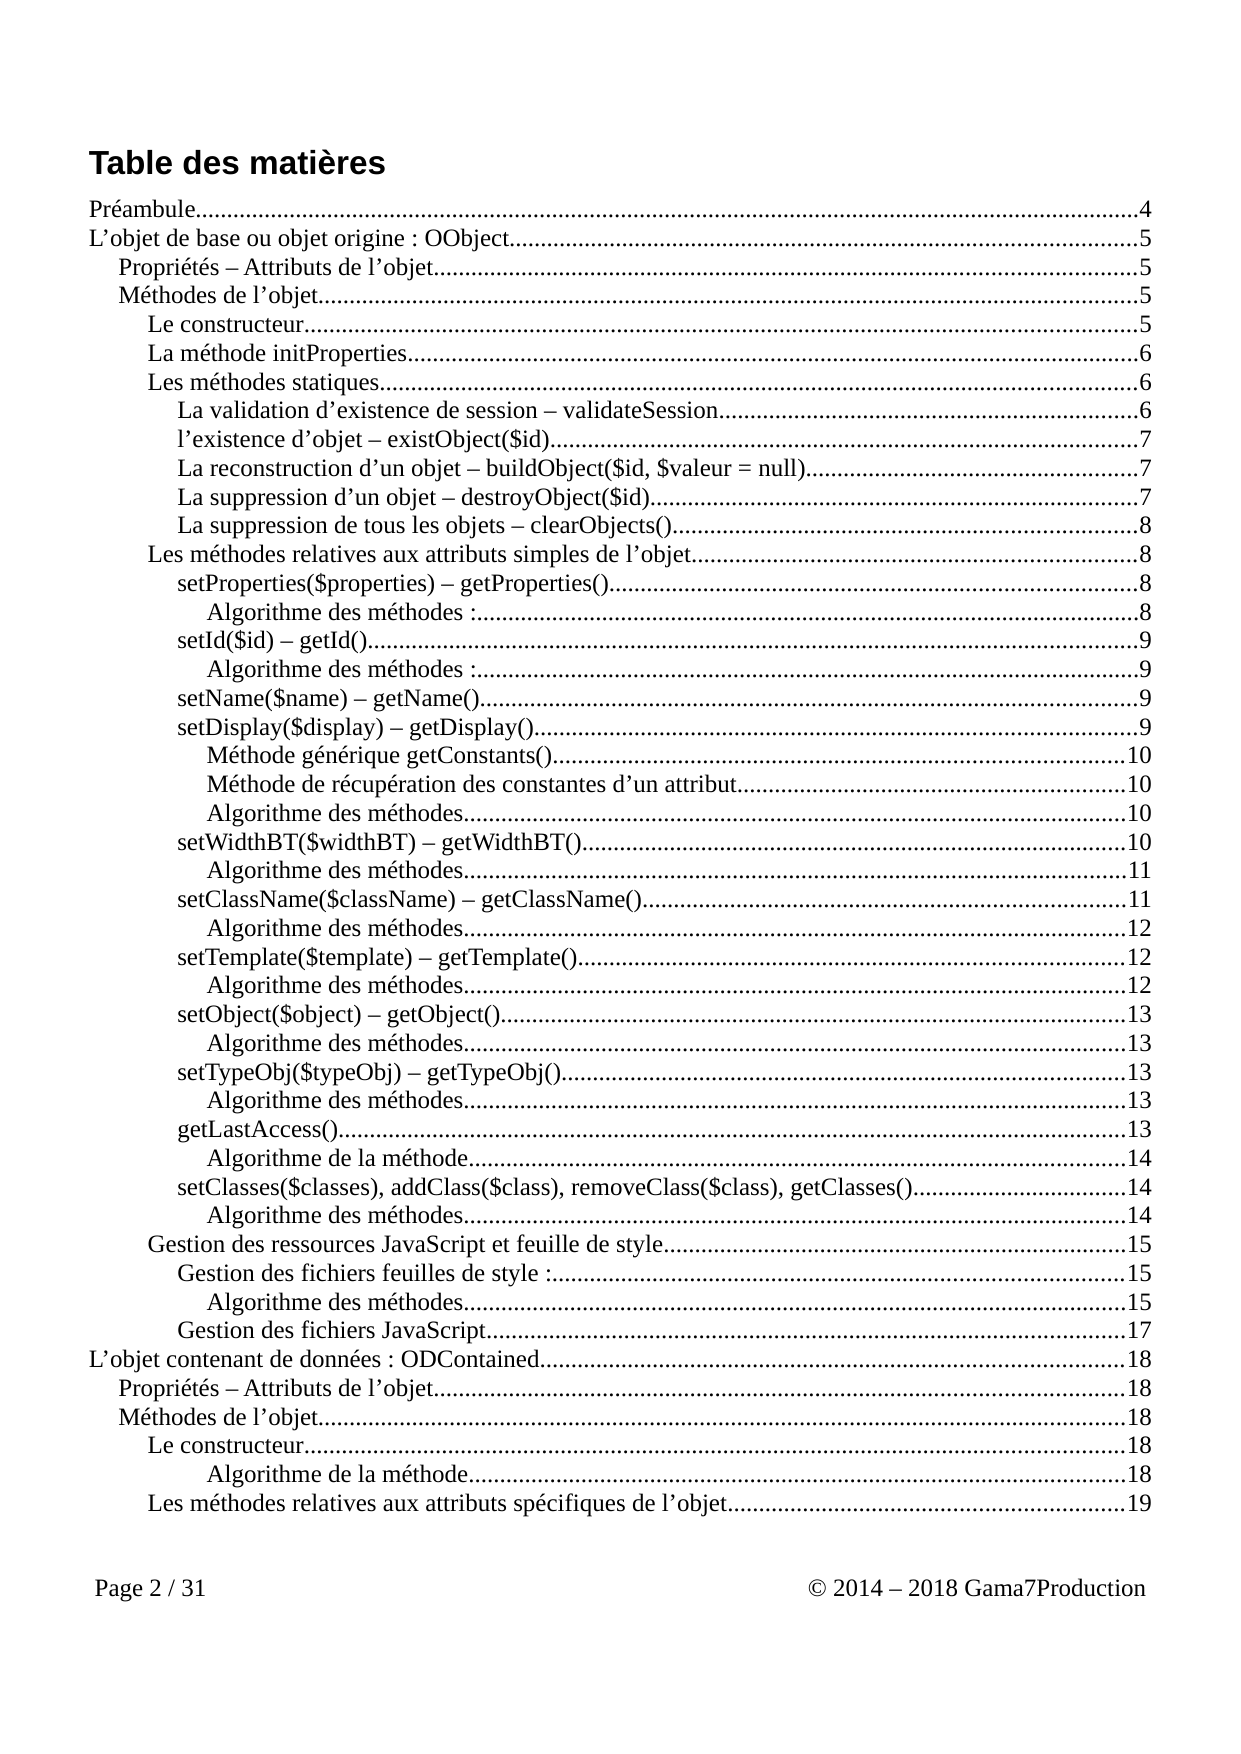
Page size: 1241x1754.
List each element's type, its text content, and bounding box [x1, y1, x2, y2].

text La suppression de tous les objets – clearObjects() 8 [177, 510, 1152, 539]
text Propriétés – Attributs de l’objet 18 [118, 1373, 1152, 1402]
text Algorithme des méthodes 12 [206, 913, 1152, 942]
text Le constructeur 18 [147, 1430, 1152, 1459]
text Algorithme des méthodes : 8 [206, 597, 1152, 625]
text Les méthodes relatives aux attributs spécifiques de l’objet 19 [147, 1488, 1152, 1517]
text Algorithme des méthodes 12 [206, 970, 1152, 999]
text setProperties($properties) – getProperties() 8 [177, 568, 1152, 597]
text setTypeObj($typeObj) – getTypeObj() 13 [177, 1057, 1152, 1085]
text Algorithme des méthodes 13 [206, 1028, 1152, 1057]
subtitle Table des matières [88, 143, 1152, 182]
text setClasses($classes), addClass($class), removeClass($class), getClasses() 14 [177, 1172, 1152, 1200]
text La suppression d’un objet – destroyObject($id) 7 [177, 482, 1152, 510]
text La méthode initProperties 6 [147, 338, 1152, 367]
text setName($name) – getName() 9 [177, 683, 1152, 712]
text setObject($object) – getObject() 13 [177, 999, 1152, 1028]
text Méthodes de l’objet 5 [118, 280, 1152, 309]
text Propriétés – Attributs de l’objet 5 [118, 252, 1152, 280]
text Algorithme des méthodes 15 [206, 1287, 1152, 1315]
text Algorithme de la méthode 14 [206, 1143, 1152, 1172]
text Méthode de récupération des constantes d’un attribut 10 [206, 769, 1152, 798]
text Préambule 4 [88, 194, 1152, 223]
text setWidthBT($widthBT) – getWidthBT() 10 [177, 827, 1152, 855]
text setClassName($className) – getClassName() 11 [177, 884, 1152, 913]
text setId($id) – getId() 9 [177, 625, 1152, 654]
text Les méthodes statiques 6 [147, 367, 1152, 395]
text setTemplate($template) – getTemplate() 12 [177, 942, 1152, 970]
text La reconstruction d’un objet – buildObject($id, $valeur = null) 7 [177, 453, 1152, 482]
text Méthodes de l’objet 18 [118, 1402, 1152, 1430]
text Gestion des fichiers JavaScript 17 [177, 1315, 1152, 1344]
text setDisplay($display) – getDisplay() 9 [177, 712, 1152, 740]
text Algorithme des méthodes : 9 [206, 654, 1152, 683]
text l’existence d’objet – existObject($id) 7 [177, 424, 1152, 453]
text Gestion des ressources JavaScript et feuille de style 15 [147, 1229, 1152, 1258]
text La validation d’existence de session – validateSession 6 [177, 395, 1152, 424]
text L’objet contenant de données : ODContained 18 [88, 1344, 1152, 1373]
text Algorithme de la méthode 18 [206, 1459, 1152, 1488]
text Algorithme des méthodes 10 [206, 798, 1152, 827]
text Méthode générique getConstants() 10 [206, 740, 1152, 769]
text Algorithme des méthodes 14 [206, 1200, 1152, 1229]
text L’objet de base ou objet origine : OObject 5 [88, 223, 1152, 252]
text Algorithme des méthodes 11 [206, 855, 1152, 884]
text Gestion des fichiers feuilles de style : 15 [177, 1258, 1152, 1287]
text getLastAccess() 13 [177, 1114, 1152, 1143]
text Les méthodes relatives aux attributs simples de l’objet 8 [147, 539, 1152, 568]
text Le constructeur 5 [147, 309, 1152, 338]
text Algorithme des méthodes 13 [206, 1085, 1152, 1114]
